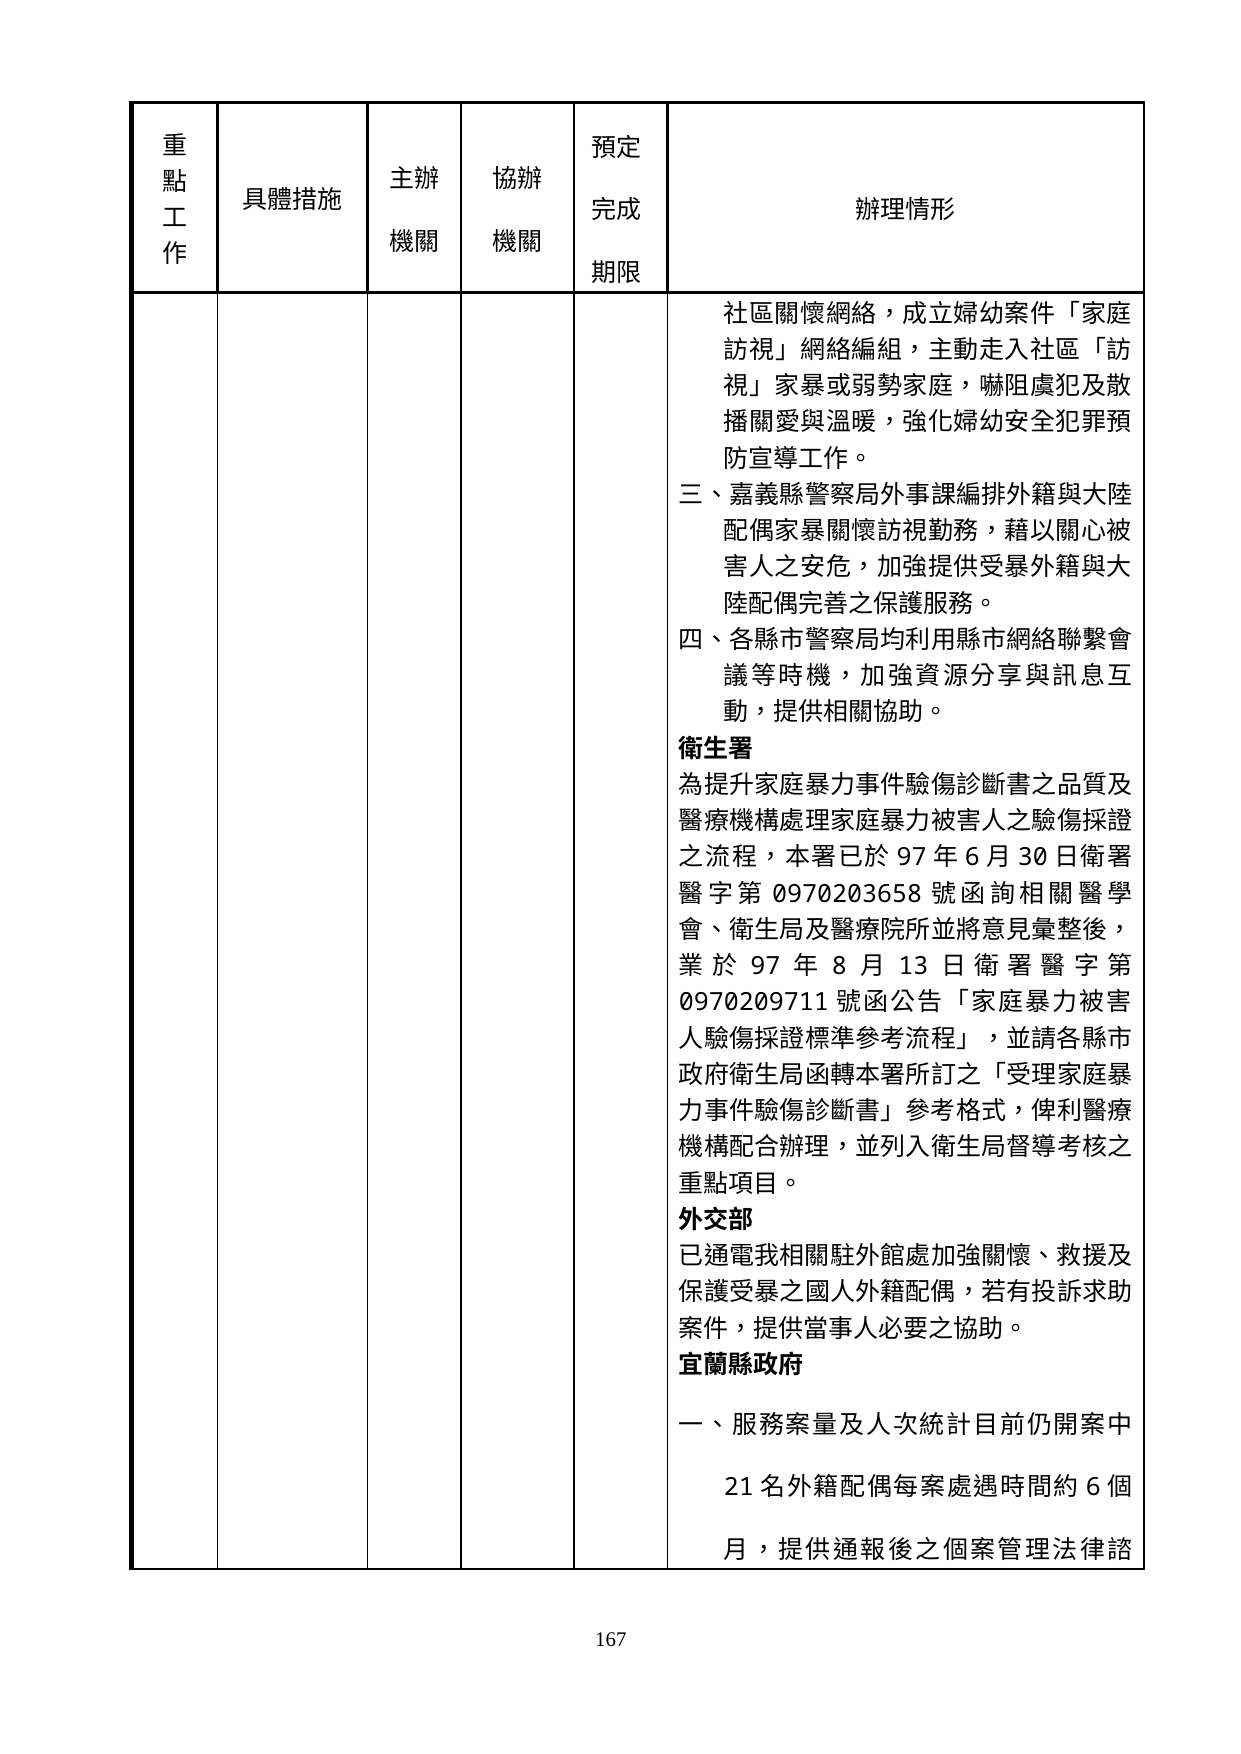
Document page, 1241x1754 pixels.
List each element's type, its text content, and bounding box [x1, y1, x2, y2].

table_header 協辦 機關 [462, 104, 573, 291]
table_header 具體措施 [219, 104, 366, 291]
table_cell [134, 294, 217, 1568]
table_header 主辦 機關 [369, 104, 460, 291]
table_cell 社區關懷網絡，成立婦幼案件「家庭訪視」網絡編組，主動走入社區「訪視」家暴或弱勢家庭，嚇阻虞犯及散播關愛與溫暖，強化婦幼安全犯罪預防宣導工作。 三、嘉義縣警察局外事課編排外籍與大陸配偶家暴關懷訪視勤務，藉以關心被害人之安危，加強提供受暴外籍與大陸配偶完善之保護服務。 四、各縣市警察局均利用縣市網絡聯繫會議等時機，加強資源分享與訊息互動，提供相關協助。 衛生署 為提升家庭暴力事件驗傷診斷書之品質及醫療機構處理家庭暴力被害人之驗傷採證之流程，本署已於97年6月30日衛署醫字第0970203658號函詢相關醫學會、衛生局及醫療院所並將意見彙整後，業於97年8月13日衛署醫字第0970209711號函公告「家庭暴力被害人驗傷採證標準參考流程」，並請各縣市政府衛生局函轉本署所訂之「受理家庭暴力事件驗傷診斷書」參考格式，俾利醫療機構配合辦理，並列入衛生局督導考核之重點項目。 外交部 已通電我相關駐外館處加強關懷、救援及保護受暴之國人外籍配偶，若有投訴求助案件，提供當事人必要之協助。 宜蘭縣政府 一、服務案量及人次統計目前仍開案中21名外籍配偶每案處遇時間約6個月，提供通報後之個案管理法律諮 [668, 294, 1143, 1568]
table_header 預定完成期限 [575, 104, 666, 291]
table_cell [462, 294, 573, 1568]
table_header 辦理情形 [669, 104, 1143, 291]
table_header 重點工作 [134, 104, 216, 291]
table_cell [368, 294, 460, 1568]
table_cell [575, 294, 667, 1568]
table_cell [218, 294, 367, 1568]
